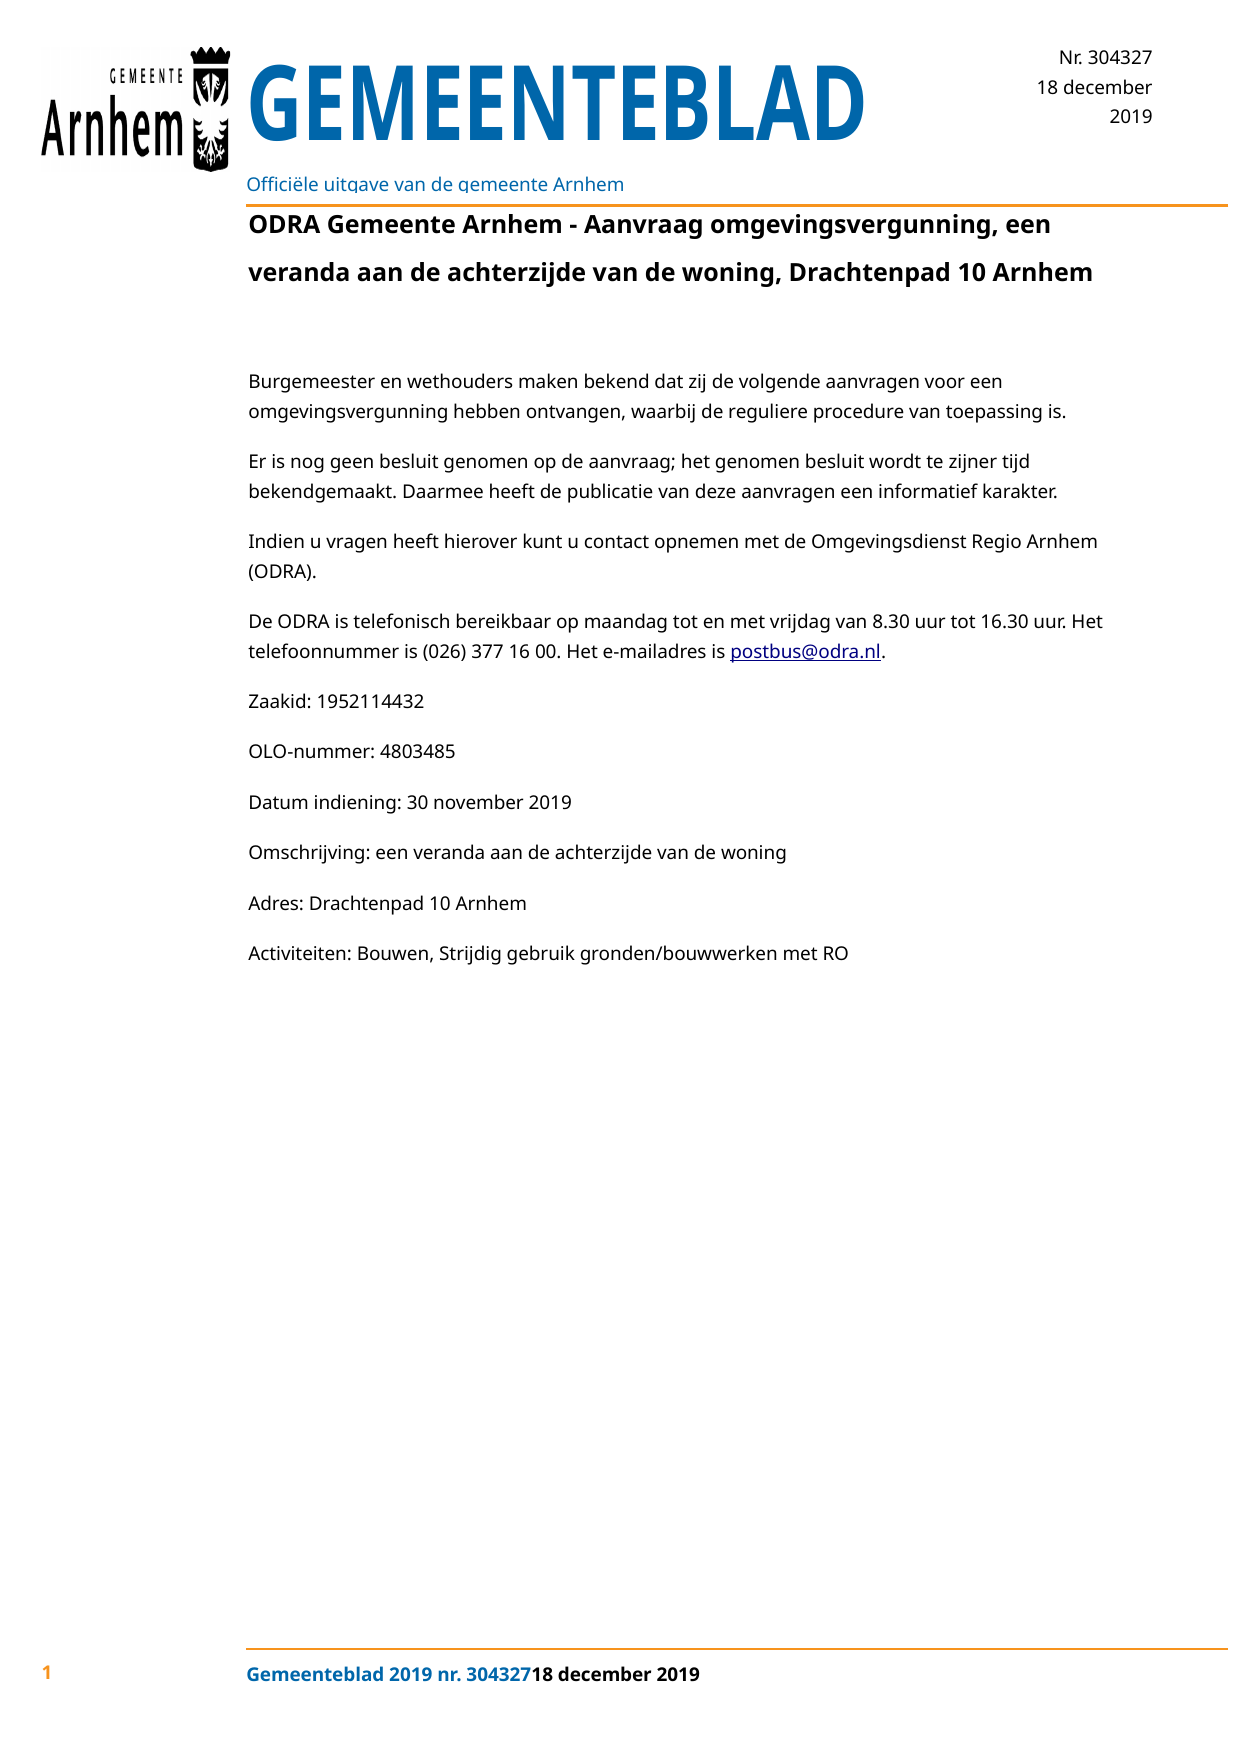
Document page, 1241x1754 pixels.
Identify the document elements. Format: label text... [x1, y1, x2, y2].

text Er is nog geen besluit genomen op de aanvraag; het genomen besluit wordt te zijner tijd bekendgemaakt. Daarmee heeft de publicatie van deze aanvragen een informatief karakter. [248, 448, 1152, 504]
text ODRA Gemeente Arnhem - Aanvraag omgevingsvergunning, een veranda aan de achterzijde van de woning, Drachtenpad 10 Arnhem [248, 207, 1152, 288]
text Datum indiening: 30 november 2019 [248, 789, 1152, 815]
text Adres: Drachtenpad 10 Arnhem [248, 890, 1152, 916]
text Omschrijving: een veranda aan de achterzijde van de woning [248, 839, 1152, 865]
text De ODRA is telefonisch bereikbaar op maandag tot en met vrijdag van 8.30 uur tot 16.30 uur. Het telefoonnummer is (026) 377 16 00. Het e-mailadres is postbus@odra.nl. [248, 608, 1152, 664]
text Zaakid: 1952114432 [248, 688, 1152, 714]
picture [41, 47, 231, 172]
text Burgemeester en wethouders maken bekend dat zij de volgende aanvragen voor een omgevingsvergunning hebben ontvangen, waarbij de reguliere procedure van toepassing is. [248, 368, 1152, 424]
text Indien u vragen heeft hierover kunt u contact opnemen met de Omgevingsdienst Regio Arnhem (ODRA). [248, 528, 1152, 584]
text OLO-nummer: 4803485 [248, 739, 1152, 764]
text Activiteiten: Bouwen, Strijdig gebruik gronden/bouwwerken met RO [248, 940, 1152, 966]
